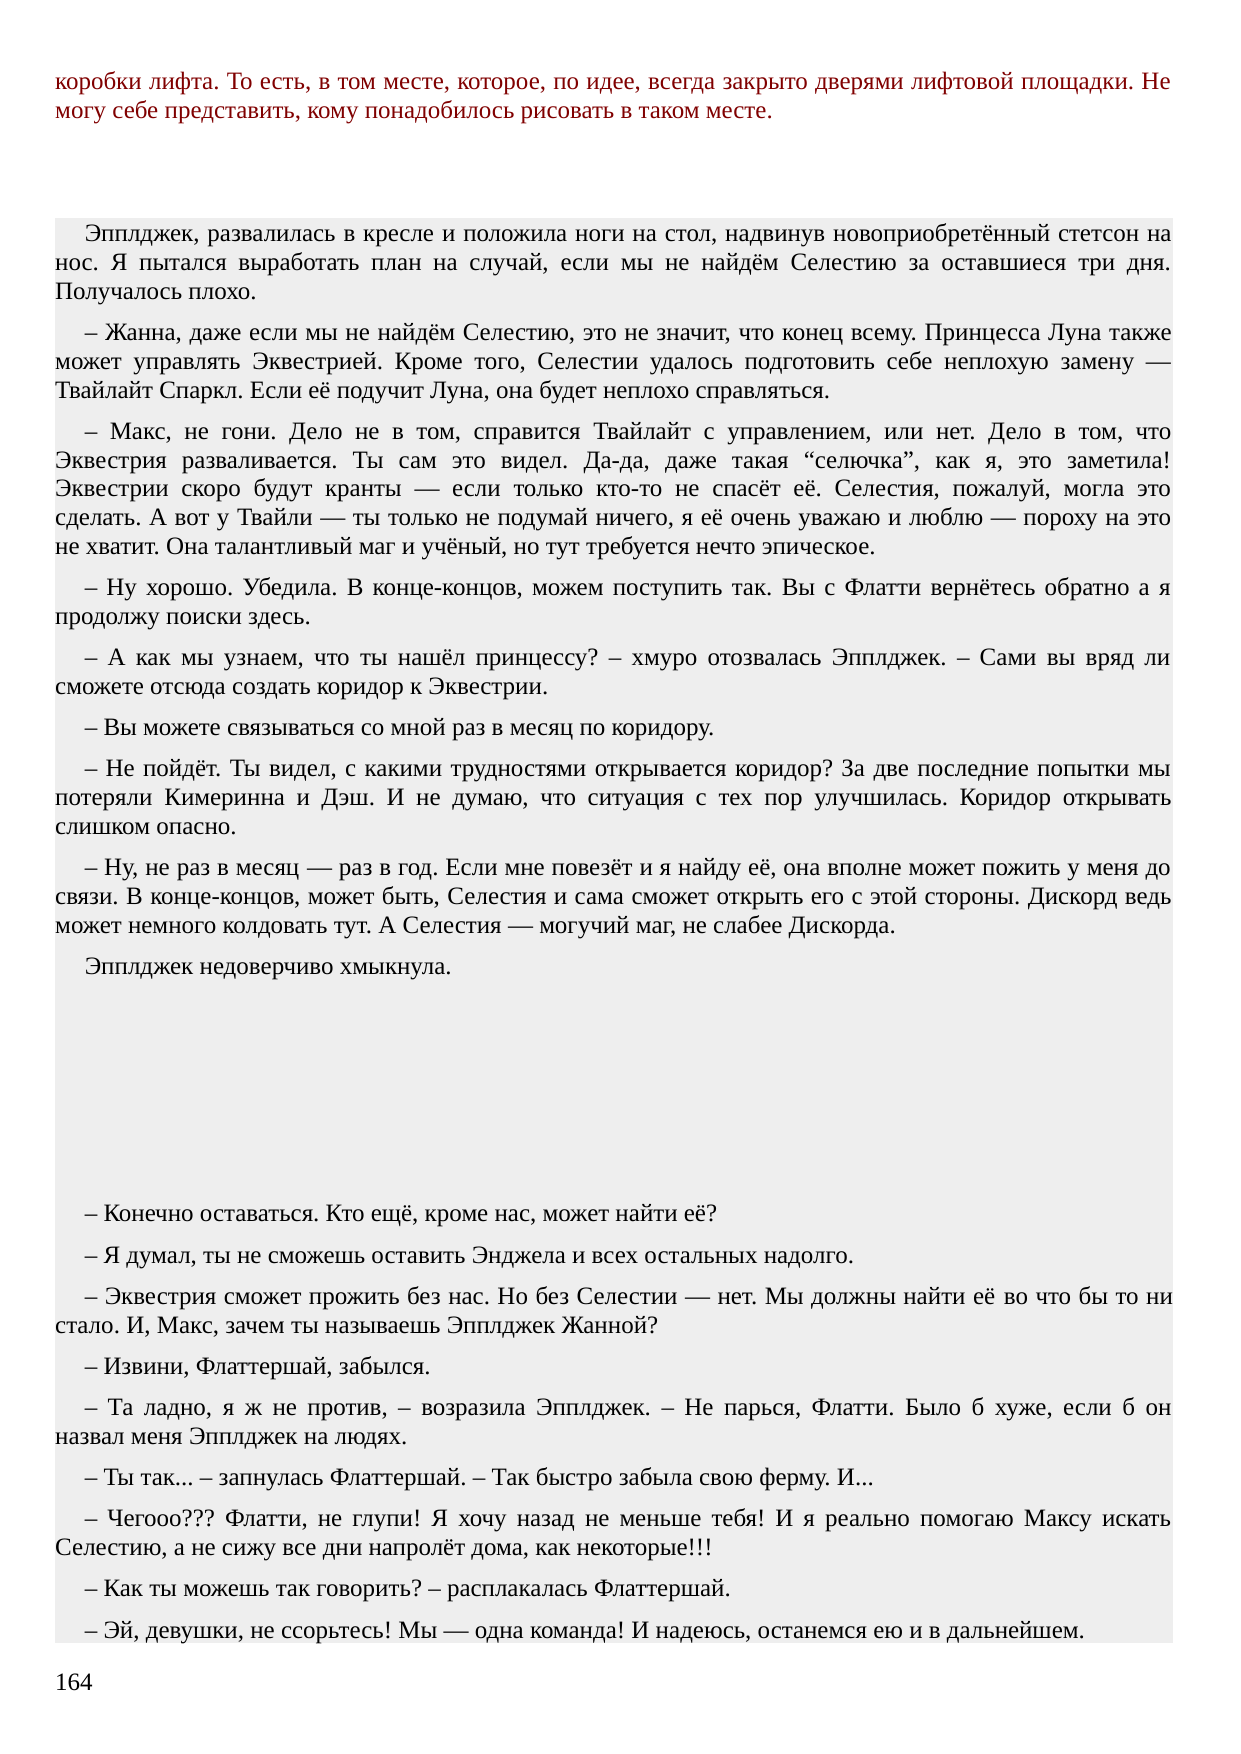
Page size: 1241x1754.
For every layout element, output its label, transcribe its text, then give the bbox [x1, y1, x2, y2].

text – А как мы узнаем, что ты нашёл принцессу? – хмуро отозвалась Эпплджек. – Сами вы вряд ли сможете отсюда создать коридор к Эквестрии. [55, 642, 1173, 700]
text – Макс, не гони. Дело не в том, справится Твайлайт с управлением, или нет. Дело в том, что Эквестрия разваливается. Ты сам это видел. Да-да, даже такая “селючка”, как я, это заметила! Эквестрии скоро будут кранты — если только кто-то не спасёт её. Селестия, пожалуй, могла это сделать. А вот у Твайли — ты только не подумай ничего, я её очень уважаю и люблю — пороху на это не хватит. Она талантливый маг и учёный, но тут требуется нечто эпическое. [55, 416, 1173, 560]
text – Эй, девушки, не ссорьтесь! Мы — одна команда! И надеюсь, останемся ею и в дальнейшем. [55, 1615, 1173, 1643]
text Эпплджек, развалилась в кресле и положила ноги на стол, надвинув новоприобретённый стетсон на нос. Я пытался выработать план на случай, если мы не найдём Селестию за оставшиеся три дня. Получалось плохо. [55, 218, 1173, 305]
text – Конечно оставаться. Кто ещё, кроме нас, может найти её? [55, 1198, 1173, 1227]
text Эпплджек недоверчиво хмыкнула. [55, 951, 1173, 980]
text – Эквестрия сможет прожить без нас. Но без Селестии — нет. Мы должны найти её во что бы то ни стало. И, Макс, зачем ты называешь Эпплджек Жанной? [55, 1281, 1173, 1338]
text – Я думал, ты не сможешь оставить Энджела и всех остальных надолго. [55, 1240, 1173, 1268]
text – Та ладно, я ж не против, – возразила Эпплджек. – Не парься, Флатти. Было б хуже, если б он назвал меня Эпплджек на людях. [55, 1392, 1173, 1450]
text – Ну хорошо. Убедила. В конце-концов, можем поступить так. Вы с Флатти вернётесь обратно а я продолжу поиски здесь. [55, 572, 1173, 630]
text коробки лифта. То есть, в том месте, которое, по идее, всегда закрыто дверями лифтовой площадки. Не могу себе представить, кому понадобилось рисовать в таком месте. [55, 66, 1173, 123]
text – Ну, не раз в месяц — раз в год. Если мне повезёт и я найду её, она вполне может пожить у меня до связи. В конце-концов, может быть, Селестия и сама сможет открыть его с этой стороны. Дискорд ведь может немного колдовать тут. А Селестия — могучий маг, не слабее Дискорда. [55, 852, 1173, 938]
text – Не пойдёт. Ты видел, с какими трудностями открывается коридор? За две последние попытки мы потеряли Кимеринна и Дэш. И не думаю, что ситуация с тех пор улучшилась. Коридор открывать слишком опасно. [55, 753, 1173, 840]
text – Чегооо??? Флатти, не глупи! Я хочу назад не меньше тебя! И я реально помогаю Максу искать Селестию, а не сижу все дни напролёт дома, как некоторые!!! [55, 1503, 1173, 1561]
text – Жанна, даже если мы не найдём Селестию, это не значит, что конец всему. Принцесса Луна также может управлять Эквестрией. Кроме того, Селестии удалось подготовить себе неплохую замену — Твайлайт Спаркл. Если её подучит Луна, она будет неплохо справляться. [55, 317, 1173, 403]
text – Как ты можешь так говорить? – расплакалась Флаттершай. [55, 1573, 1173, 1602]
text – Вы можете связываться со мной раз в месяц по коридору. [55, 712, 1173, 741]
text – Ты так... – запнулась Флаттершай. – Так быстро забыла свою ферму. И... [55, 1462, 1173, 1491]
text – Извини, Флаттершай, забылся. [55, 1351, 1173, 1380]
